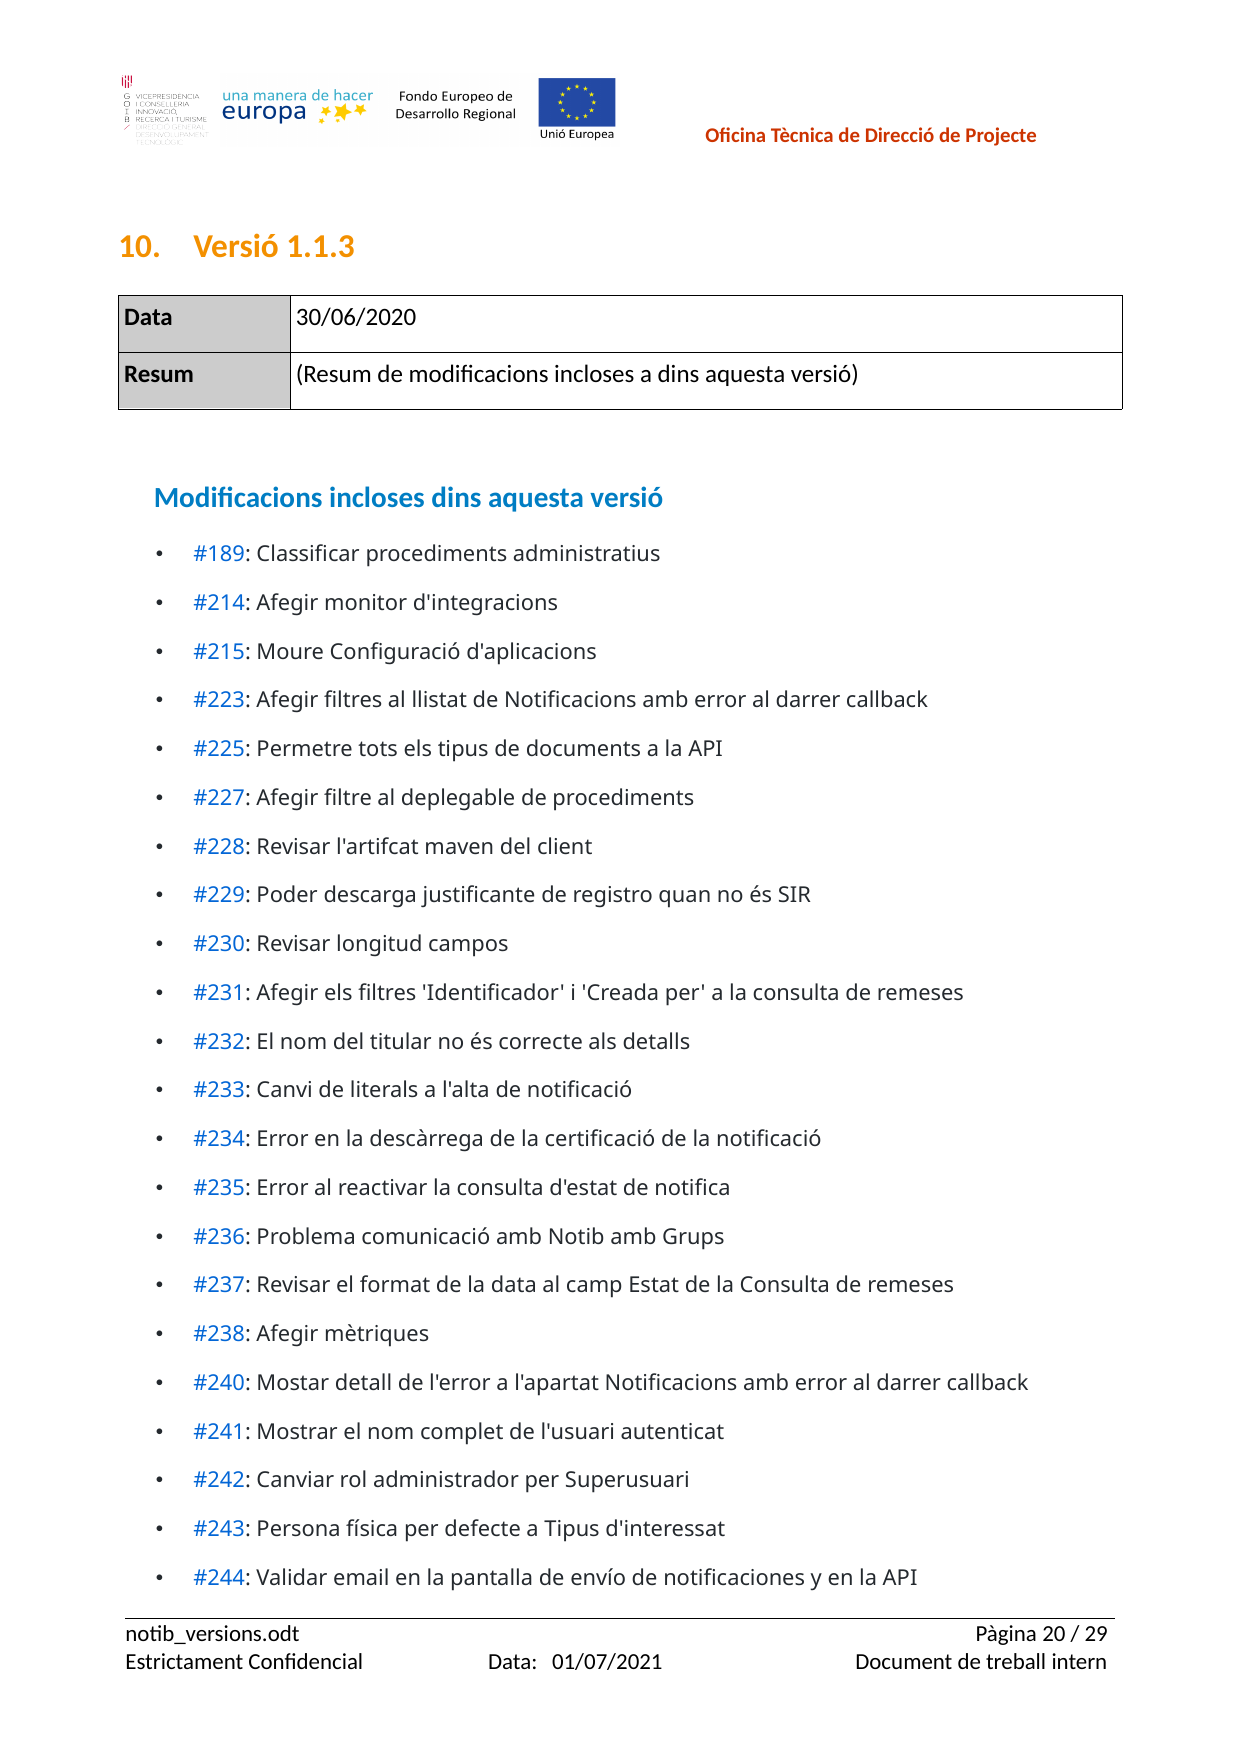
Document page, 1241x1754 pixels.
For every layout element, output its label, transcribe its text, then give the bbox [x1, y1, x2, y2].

list #232: El nom del titular no és correcte als detalls [156, 1026, 1122, 1055]
list #240: Mostar detall de l'error a l'apartat Notificacions amb error al darrer callback [156, 1367, 1122, 1397]
list #241: Mostrar el nom complet de l'usuari autenticat [156, 1416, 1122, 1445]
list #214: Afegir monitor d'integracions [156, 587, 1122, 617]
list #237: Revisar el format de la data al camp Estat de la Consulta de remeses [156, 1269, 1122, 1299]
list #228: Revisar l'artifcat maven del client [156, 831, 1122, 860]
table_cell Resum [119, 353, 290, 408]
list #225: Permetre tots els tipus de documents a la API [156, 733, 1122, 763]
list #231: Afegir els filtres 'Identificador' i 'Creada per' a la consulta de remeses [156, 977, 1122, 1007]
subtitle Versió 1.1.3 [118, 225, 1122, 266]
list #227: Afegir filtre al deplegable de procediments [156, 782, 1122, 812]
list #223: Afegir filtres al llistat de Notificacions amb error al darrer callback [156, 684, 1122, 714]
list #234: Error en la descàrrega de la certificació de la notificació [156, 1123, 1122, 1153]
list #236: Problema comunicació amb Notib amb Grups [156, 1221, 1122, 1250]
subtitle Modificacions incloses dins aquesta versió [153, 479, 1122, 514]
list #238: Afegir mètriques [156, 1318, 1122, 1348]
list #243: Persona física per defecte a Tipus d'interessat [156, 1513, 1122, 1543]
picture [219, 73, 621, 147]
picture [118, 73, 213, 147]
list #235: Error al reactivar la consulta d'estat de notifica [156, 1172, 1122, 1202]
list #242: Canviar rol administrador per Superusuari [156, 1464, 1122, 1494]
list #215: Moure Configuració d'aplicacions [156, 636, 1122, 665]
table_header Data [119, 296, 290, 352]
list #233: Canvi de literals a l'alta de notificació [156, 1074, 1122, 1104]
list #189: Classificar procediments administratius [156, 538, 1122, 568]
list #229: Poder descarga justificante de registro quan no és SIR [156, 879, 1122, 909]
table_cell (Resum de modificacions incloses a dins aquesta versió) [291, 353, 1122, 408]
list #244: Validar email en la pantalla de envío de notificaciones y en la API [156, 1562, 1122, 1592]
list #230: Revisar longitud campos [156, 928, 1122, 958]
table_header 30/06/2020 [291, 296, 1122, 352]
